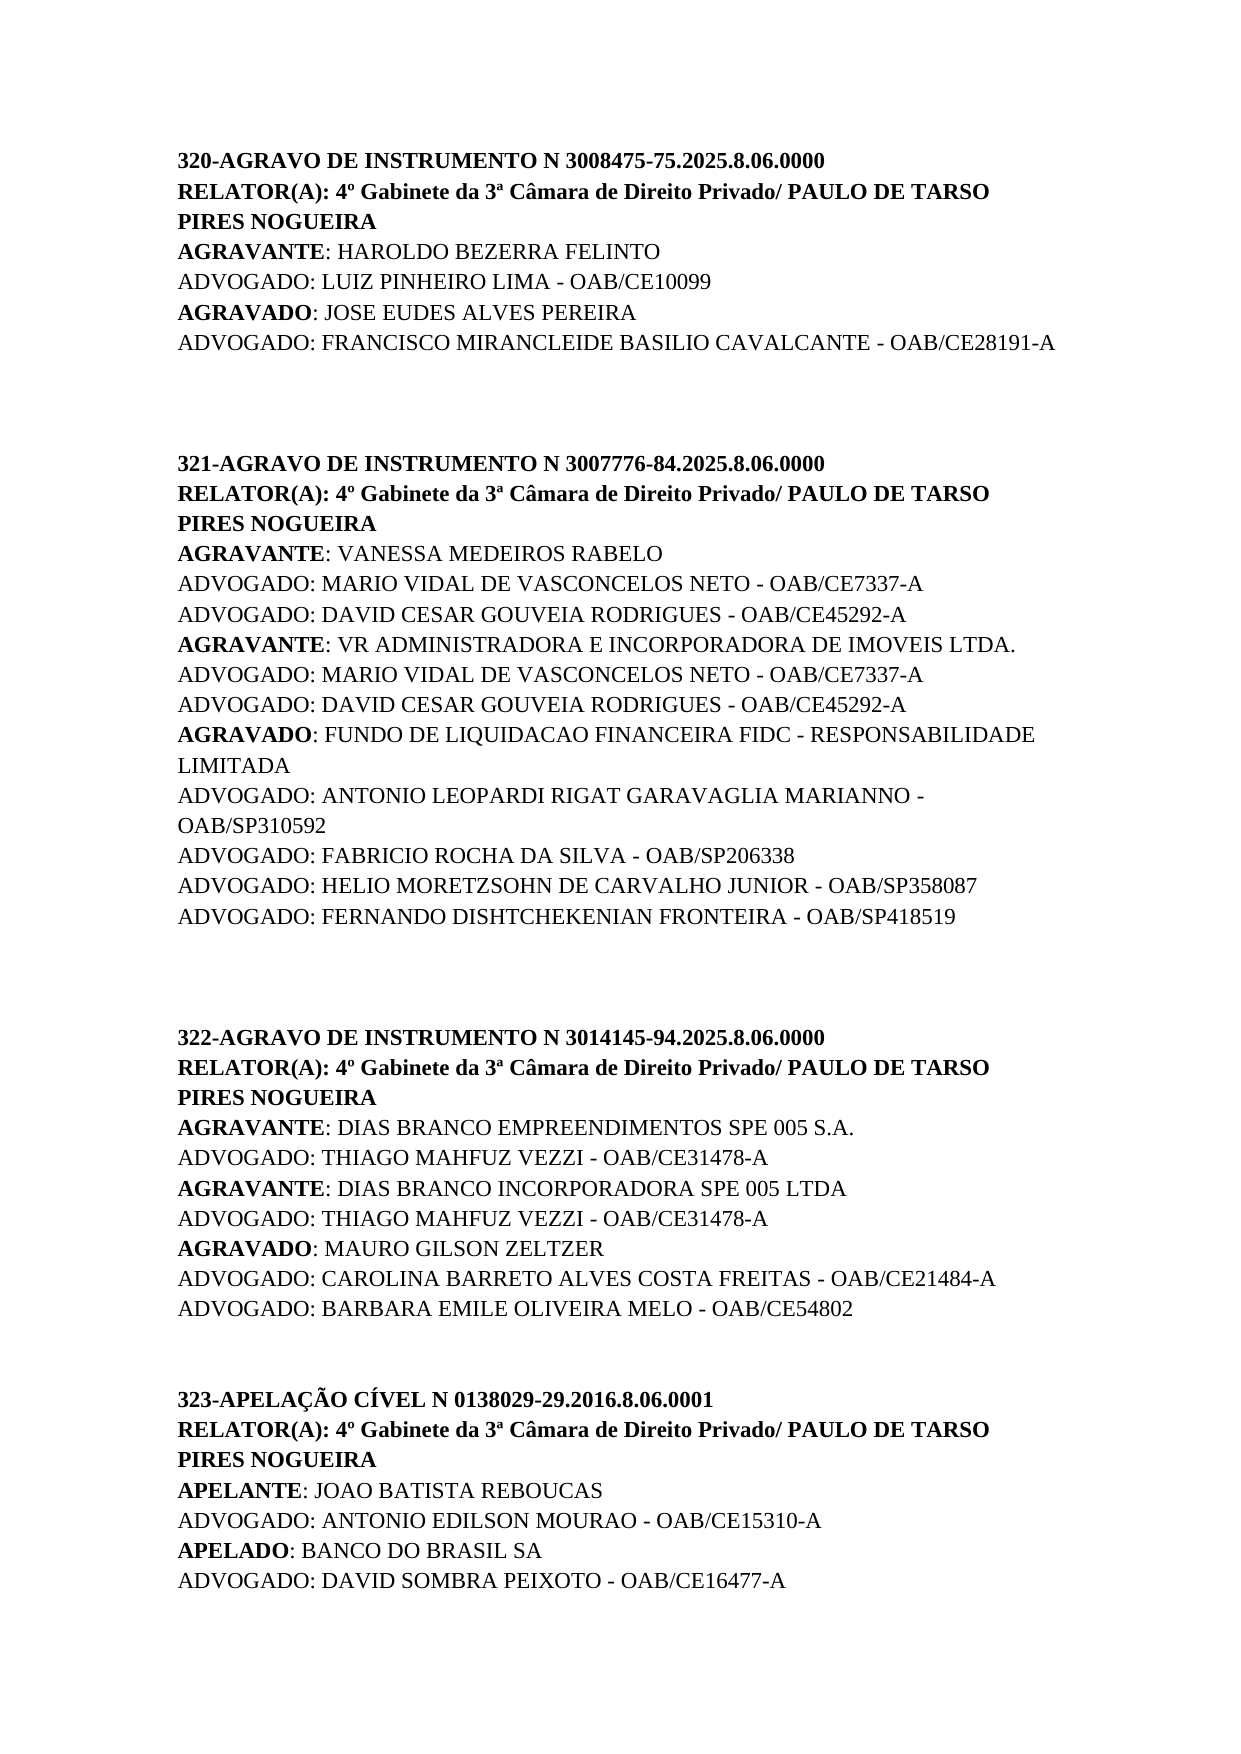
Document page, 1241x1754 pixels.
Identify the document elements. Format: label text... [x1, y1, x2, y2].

text 320-AGRAVO DE INSTRUMENTO N 3008475-75.2025.8.06.0000 RELATOR(A): 4º Gabinete da 3ª Câmara de Direito Privado/ PAULO DE TARSO PIRES NOGUEIRA AGRAVANTE: HAROLDO BEZERRA FELINTO ADVOGADO: LUIZ PINHEIRO LIMA - OAB/CE10099 AGRAVADO: JOSE EUDES ALVES PEREIRA ADVOGADO: FRANCISCO MIRANCLEIDE BASILIO CAVALCANTE - OAB/CE28191-A 321-AGRAVO DE INSTRUMENTO N 3007776-84.2025.8.06.0000 RELATOR(A): 4º Gabinete da 3ª Câmara de Direito Privado/ PAULO DE TARSO PIRES NOGUEIRA AGRAVANTE: VANESSA MEDEIROS RABELO ADVOGADO: MARIO VIDAL DE VASCONCELOS NETO - OAB/CE7337-A ADVOGADO: DAVID CESAR GOUVEIA RODRIGUES - OAB/CE45292-A AGRAVANTE: VR ADMINISTRADORA E INCORPORADORA DE IMOVEIS LTDA. ADVOGADO: MARIO VIDAL DE VASCONCELOS NETO - OAB/CE7337-A ADVOGADO: DAVID CESAR GOUVEIA RODRIGUES - OAB/CE45292-A AGRAVADO: FUNDO DE LIQUIDACAO FINANCEIRA FIDC - RESPONSABILIDADE LIMITADA ADVOGADO: ANTONIO LEOPARDI RIGAT GARAVAGLIA MARIANNO - OAB/SP310592 ADVOGADO: FABRICIO ROCHA DA SILVA - OAB/SP206338 ADVOGADO: HELIO MORETZSOHN DE CARVALHO JUNIOR - OAB/SP358087 ADVOGADO: FERNANDO DISHTCHEKENIAN FRONTEIRA - OAB/SP418519 322-AGRAVO DE INSTRUMENTO N 3014145-94.2025.8.06.0000 RELATOR(A): 4º Gabinete da 3ª Câmara de Direito Privado/ PAULO DE TARSO PIRES NOGUEIRA AGRAVANTE: DIAS BRANCO EMPREENDIMENTOS SPE 005 S.A. ADVOGADO: THIAGO MAHFUZ VEZZI - OAB/CE31478-A AGRAVANTE: DIAS BRANCO INCORPORADORA SPE 005 LTDA ADVOGADO: THIAGO MAHFUZ VEZZI - OAB/CE31478-A AGRAVADO: MAURO GILSON ZELTZER ADVOGADO: CAROLINA BARRETO ALVES COSTA FREITAS - OAB/CE21484-A ADVOGADO: BARBARA EMILE OLIVEIRA MELO - OAB/CE54802 323-APELAÇÃO CÍVEL N 0138029-29.2016.8.06.0001 RELATOR(A): 4º Gabinete da 3ª Câmara de Direito Privado/ PAULO DE TARSO PIRES NOGUEIRA APELANTE: JOAO BATISTA REBOUCAS ADVOGADO: ANTONIO EDILSON MOURAO - OAB/CE15310-A APELADO: BANCO DO BRASIL SA ADVOGADO: DAVID SOMBRA PEIXOTO - OAB/CE16477-A [177, 148, 1063, 1594]
